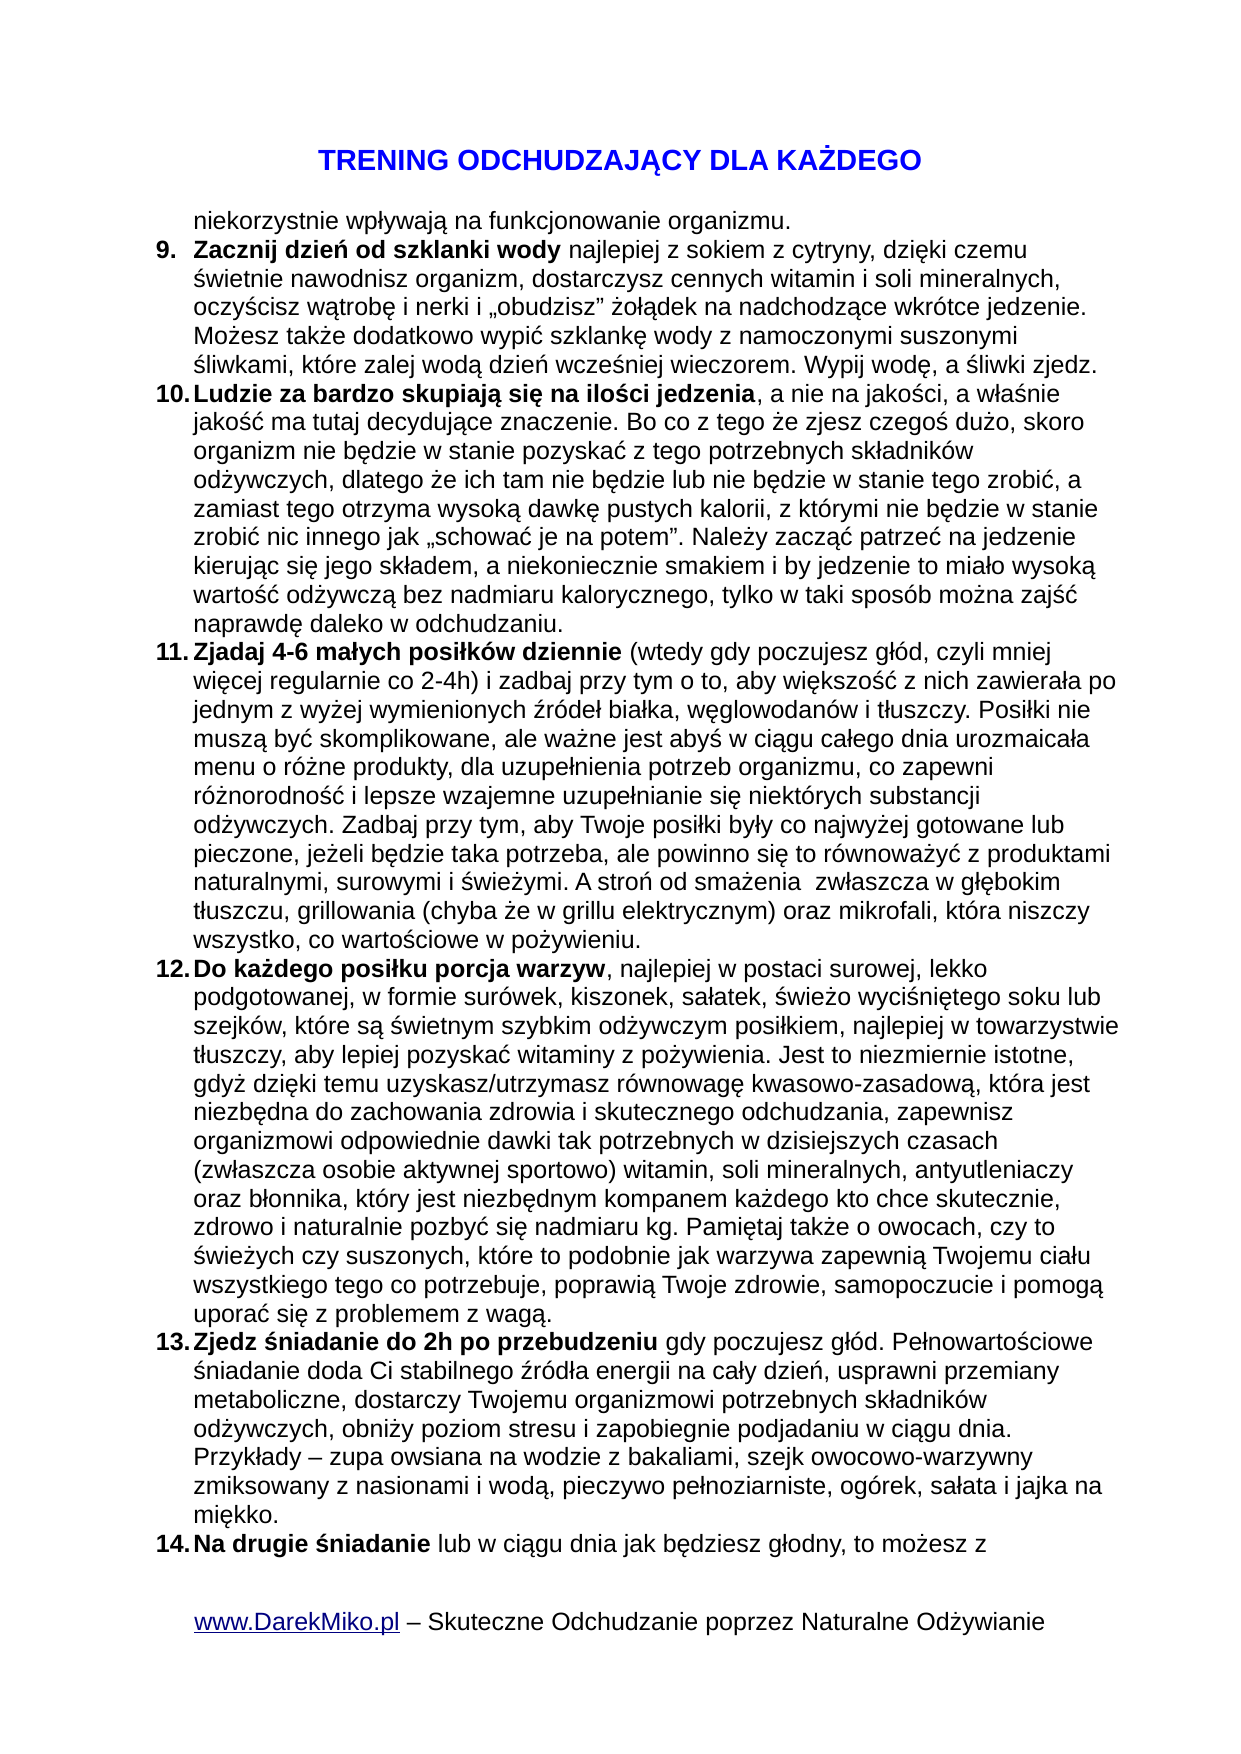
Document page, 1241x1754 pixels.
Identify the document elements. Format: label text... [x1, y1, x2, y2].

list Na drugie śniadanie lub w ciągu dnia jak będziesz głodny, to możesz z [156, 1529, 1122, 1557]
list Zjadaj 4-6 małych posiłków dziennie (wtedy gdy poczujesz głód, czyli mniej więcej regularnie co 2-4h) i zadbaj przy tym o to, aby większość z nich zawierała po jednym z wyżej wymienionych źródeł białka, węglowodanów i tłuszczy. Posiłki nie muszą być skomplikowane, ale ważne jest abyś w ciągu całego dnia urozmaicała menu o różne produkty, dla uzupełnienia potrzeb organizmu, co zapewni różnorodność i lepsze wzajemne uzupełnianie się niektórych substancji odżywczych. Zadbaj przy tym, aby Twoje posiłki były co najwyżej gotowane lub pieczone, jeżeli będzie taka potrzeba, ale powinno się to równoważyć z produktami naturalnymi, surowymi i świeżymi. A stroń od smażenia zwłaszcza w głębokim tłuszczu, grillowania (chyba że w grillu elektrycznym) oraz mikrofali, która niszczy wszystko, co wartościowe w pożywieniu. [156, 637, 1122, 954]
list Zjedz śniadanie do 2h po przebudzeniu gdy poczujesz głód. Pełnowartościowe śniadanie doda Ci stabilnego źródła energii na cały dzień, usprawni przemiany metaboliczne, dostarczy Twojemu organizmowi potrzebnych składników odżywczych, obniży poziom stresu i zapobiegnie podjadaniu w ciągu dnia. Przykłady – zupa owsiana na wodzie z bakaliami, szejk owocowo-warzywny zmiksowany z nasionami i wodą, pieczywo pełnoziarniste, ogórek, sałata i jajka na miękko. [156, 1327, 1122, 1529]
list Do każdego posiłku porcja warzyw, najlepiej w postaci surowej, lekko podgotowanej, w formie surówek, kiszonek, sałatek, świeżo wyciśniętego soku lub szejków, które są świetnym szybkim odżywczym posiłkiem, najlepiej w towarzystwie tłuszczy, aby lepiej pozyskać witaminy z pożywienia. Jest to niezmiernie istotne, gdyż dzięki temu uzyskasz/utrzymasz równowagę kwasowo-zasadową, która jest niezbędna do zachowania zdrowia i skutecznego odchudzania, zapewnisz organizmowi odpowiednie dawki tak potrzebnych w dzisiejszych czasach (zwłaszcza osobie aktywnej sportowo) witamin, soli mineralnych, antyutleniaczy oraz błonnika, który jest niezbędnym kompanem każdego kto chce skutecznie, zdrowo i naturalnie pozbyć się nadmiaru kg. Pamiętaj także o owocach, czy to świeżych czy suszonych, które to podobnie jak warzywa zapewnią Twojemu ciału wszystkiego tego co potrzebuje, poprawią Twoje zdrowie, samopoczucie i pomogą uporać się z problemem z wagą. [156, 954, 1122, 1327]
list Zacznij dzień od szklanki wody najlepiej z sokiem z cytryny, dzięki czemu świetnie nawodnisz organizm, dostarczysz cennych witamin i soli mineralnych, oczyścisz wątrobę i nerki i „obudzisz” żołądek na nadchodzące wkrótce jedzenie. Możesz także dodatkowo wypić szklankę wody z namoczonymi suszonymi śliwkami, które zalej wodą dzień wcześniej wieczorem. Wypij wodę, a śliwki zjedz. [156, 235, 1122, 379]
list niekorzystnie wpływają na funkcjonowanie organizmu. [156, 206, 1122, 235]
list Ludzie za bardzo skupiają się na ilości jedzenia, a nie na jakości, a właśnie jakość ma tutaj decydujące znaczenie. Bo co z tego że zjesz czegoś dużo, skoro organizm nie będzie w stanie pozyskać z tego potrzebnych składników odżywczych, dlatego że ich tam nie będzie lub nie będzie w stanie tego zrobić, a zamiast tego otrzyma wysoką dawkę pustych kalorii, z którymi nie będzie w stanie zrobić nic innego jak „schować je na potem”. Należy zacząć patrzeć na jedzenie kierując się jego składem, a niekoniecznie smakiem i by jedzenie to miało wysoką wartość odżywczą bez nadmiaru kalorycznego, tylko w taki sposób można zajść naprawdę daleko w odchudzaniu. [156, 379, 1122, 637]
